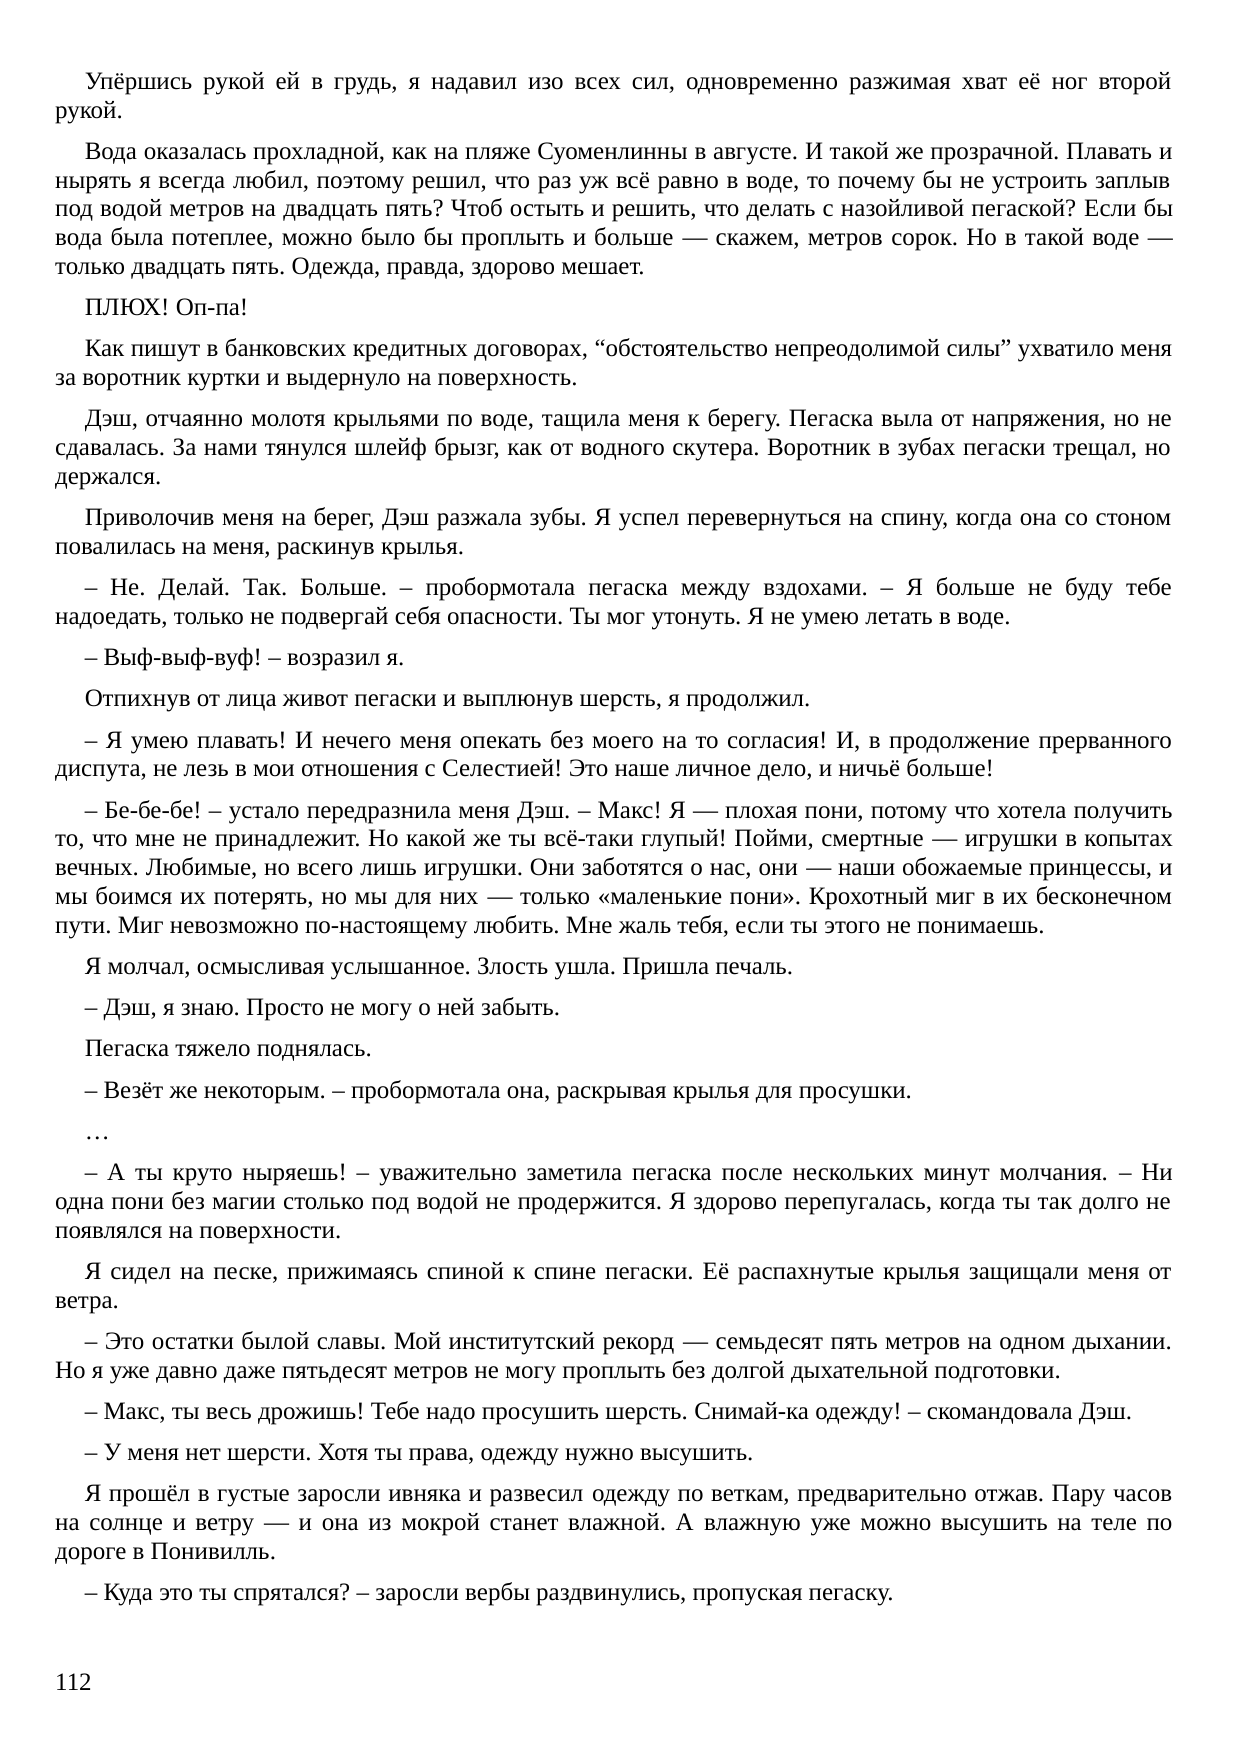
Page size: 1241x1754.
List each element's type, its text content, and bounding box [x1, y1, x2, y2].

text ПЛЮХ! Оп-па! [55, 292, 1173, 321]
text Пегаска тяжело поднялась. [55, 1033, 1173, 1062]
text – Это остатки былой славы. Мой институтский рекорд — семьдесят пять метров на одном дыхании. Но я уже давно даже пятьдесят метров не могу проплыть без долгой дыхательной подготовки. [55, 1326, 1173, 1383]
text Упёршись рукой ей в грудь, я надавил изо всех сил, одновременно разжимая хват её ног второй рукой. [55, 66, 1173, 123]
text Я молчал, осмысливая услышанное. Злость ушла. Пришла печаль. [55, 951, 1173, 980]
text – Бе-бе-бе! – устало передразнила меня Дэш. – Макс! Я — плохая пони, потому что хотела получить то, что мне не принадлежит. Но какой же ты всё-таки глупый! Пойми, смертные — игрушки в копытах вечных. Любимые, но всего лишь игрушки. Они заботятся о нас, они — наши обожаемые принцессы, и мы боимся их потерять, но мы для них — только «маленькие пони». Крохотный миг в их бесконечном пути. Миг невозможно по-настоящему любить. Мне жаль тебя, если ты этого не понимаешь. [55, 795, 1173, 938]
text – Дэш, я знаю. Просто не могу о ней забыть. [55, 992, 1173, 1021]
text Отпихнув от лица живот пегаски и выплюнув шерсть, я продолжил. [55, 683, 1173, 712]
text – Выф-выф-вуф! – возразил я. [55, 642, 1173, 671]
text Приволочив меня на берег, Дэш разжала зубы. Я успел перевернуться на спину, когда она со стоном повалилась на меня, раскинув крылья. [55, 502, 1173, 560]
text Дэш, отчаянно молотя крыльями по воде, тащила меня к берегу. Пегаска выла от напряжения, но не сдавалась. За нами тянулся шлейф брызг, как от водного скутера. Воротник в зубах пегаски трещал, но держался. [55, 403, 1173, 490]
text – А ты круто ныряешь! – уважительно заметила пегаска после нескольких минут молчания. – Ни одна пони без магии столько под водой не продержится. Я здорово перепугалась, когда ты так долго не появлялся на поверхности. [55, 1157, 1173, 1243]
text – Я умею плавать! И нечего меня опекать без моего на то согласия! И, в продолжение прерванного диспута, не лезь в мои отношения с Селестией! Это наше личное дело, и ничьё больше! [55, 725, 1173, 782]
text – Везёт же некоторым. – пробормотала она, раскрывая крылья для просушки. [55, 1075, 1173, 1103]
text Я сидел на песке, прижимаясь спиной к спине пегаски. Её распахнутые крылья защищали меня от ветра. [55, 1256, 1173, 1313]
text – Не. Делай. Так. Больше. – пробормотала пегаска между вздохами. – Я больше не буду тебе надоедать, только не подвергай себя опасности. Ты мог утонуть. Я не умею летать в воде. [55, 572, 1173, 630]
text – Макс, ты весь дрожишь! Тебе надо просушить шерсть. Снимай-ка одежду! – скомандовала Дэш. [55, 1396, 1173, 1425]
text – Куда это ты спрятался? – заросли вербы раздвинулись, пропуская пегаску. [55, 1577, 1173, 1606]
text Я прошёл в густые заросли ивняка и развесил одежду по веткам, предварительно отжав. Пару часов на солнце и ветру — и она из мокрой станет влажной. А влажную уже можно высушить на теле по дороге в Понивилль. [55, 1478, 1173, 1565]
text Вода оказалась прохладной, как на пляже Суоменлинны в августе. И такой же прозрачной. Плавать и нырять я всегда любил, поэтому решил, что раз уж всё равно в воде, то почему бы не устроить заплыв под водой метров на двадцать пять? Чтоб остыть и решить, что делать с назойливой пегаской? Если бы вода была потеплее, можно было бы проплыть и больше — скажем, метров сорок. Но в такой воде — только двадцать пять. Одежда, правда, здорово мешает. [55, 136, 1173, 280]
text – У меня нет шерсти. Хотя ты права, одежду нужно высушить. [55, 1437, 1173, 1466]
text … [55, 1116, 1173, 1145]
text Как пишут в банковских кредитных договорах, “обстоятельство непреодолимой силы” ухватило меня за воротник куртки и выдернуло на поверхность. [55, 333, 1173, 391]
